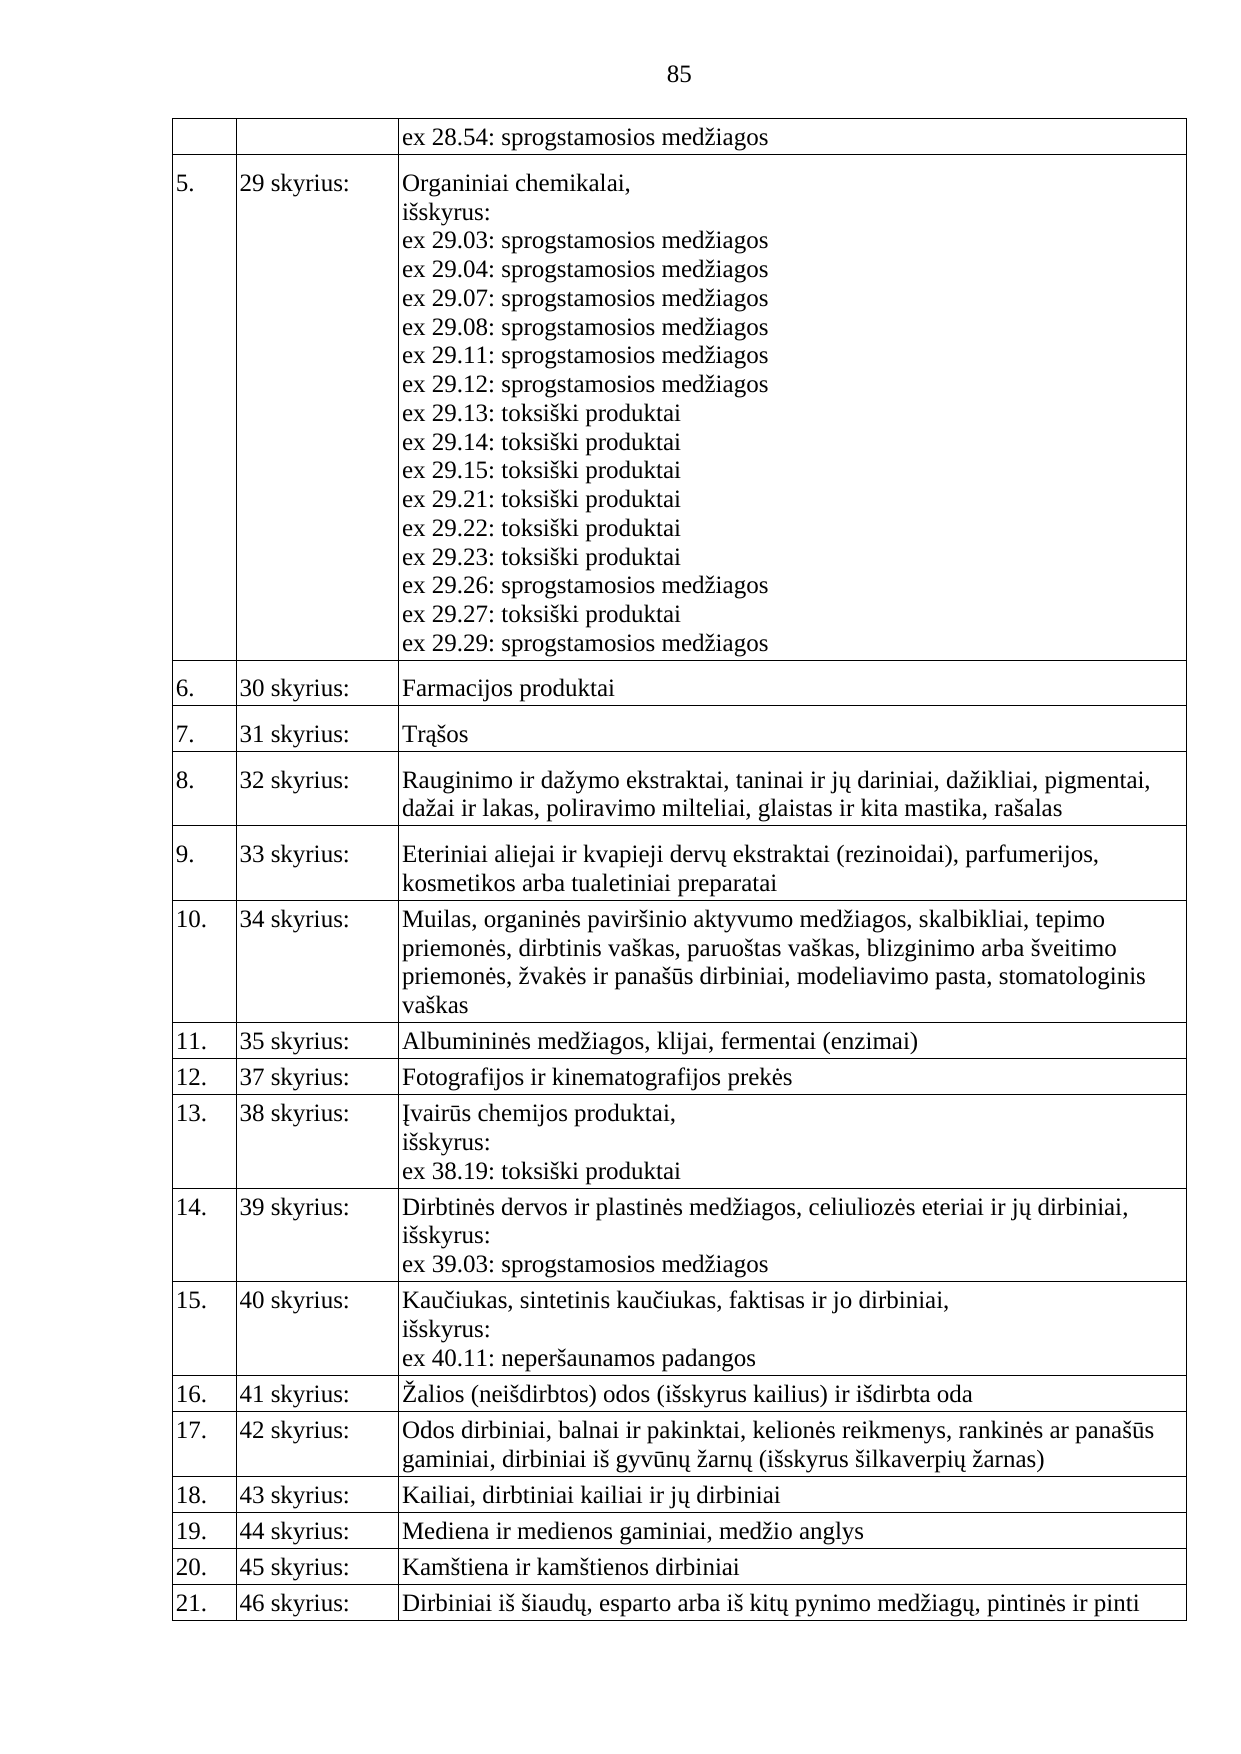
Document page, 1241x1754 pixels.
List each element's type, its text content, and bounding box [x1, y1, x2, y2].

table_cell 8. [173, 752, 236, 825]
table_cell 33 skyrius: [237, 826, 398, 900]
table_cell 38 skyrius: [237, 1095, 398, 1188]
table_cell Dirbiniai iš šiaudų, esparto arba iš kitų pynimo medžiagų, pintinės ir pinti [399, 1585, 1186, 1620]
table_cell 6. [173, 661, 236, 705]
table_cell [173, 119, 236, 154]
table_cell Organiniai chemikalai, išskyrus: ex 29.03: sprogstamosios medžiagos ex 29.04: sprogstamosios medžiagos ex 29.07: sprogstamosios medžiagos ex 29.08: sprogstamosios medžiagos ex 29.11: sprogstamosios medžiagos ex 29.12: sprogstamosios medžiagos ex 29.13: toksiški produktai ex 29.14: toksiški produktai ex 29.15: toksiški produktai ex 29.21: toksiški produktai ex 29.22: toksiški produktai ex 29.23: toksiški produktai ex 29.26: sprogstamosios medžiagos ex 29.27: toksiški produktai ex 29.29: sprogstamosios medžiagos [399, 155, 1186, 660]
table_cell 29 skyrius: [237, 155, 398, 660]
table_cell Odos dirbiniai, balnai ir pakinktai, kelionės reikmenys, rankinės ar panašūs gaminiai, dirbiniai iš gyvūnų žarnų (išskyrus šilkaverpių žarnas) [399, 1412, 1186, 1476]
table_cell 46 skyrius: [237, 1585, 398, 1620]
table_cell 21. [173, 1585, 236, 1620]
table_cell Eteriniai aliejai ir kvapieji dervų ekstraktai (rezinoidai), parfumerijos, kosmetikos arba tualetiniai preparatai [399, 826, 1186, 900]
table_cell 45 skyrius: [237, 1549, 398, 1584]
table_cell 30 skyrius: [237, 661, 398, 705]
table_cell 44 skyrius: [237, 1513, 398, 1548]
table_cell Žalios (neišdirbtos) odos (išskyrus kailius) ir išdirbta oda [399, 1376, 1186, 1411]
table_cell Fotografijos ir kinematografijos prekės [399, 1059, 1186, 1094]
table_cell 43 skyrius: [237, 1477, 398, 1512]
table_cell Albumininės medžiagos, klijai, fermentai (enzimai) [399, 1023, 1186, 1058]
table_cell 9. [173, 826, 236, 900]
table_cell Įvairūs chemijos produktai, išskyrus: ex 38.19: toksiški produktai [399, 1095, 1186, 1188]
table_cell Kailiai, dirbtiniai kailiai ir jų dirbiniai [399, 1477, 1186, 1512]
table_cell 40 skyrius: [237, 1282, 398, 1375]
table_cell 18. [173, 1477, 236, 1512]
table_cell 19. [173, 1513, 236, 1548]
table_cell 5. [173, 155, 236, 660]
table_cell Farmacijos produktai [399, 661, 1186, 705]
table_cell 31 skyrius: [237, 706, 398, 751]
table_cell 37 skyrius: [237, 1059, 398, 1094]
table_cell 17. [173, 1412, 236, 1476]
table_cell Trąšos [399, 706, 1186, 751]
table_cell 10. [173, 901, 236, 1022]
table_cell 39 skyrius: [237, 1189, 398, 1281]
table_cell 14. [173, 1189, 236, 1281]
table_cell 41 skyrius: [237, 1376, 398, 1411]
table_cell Dirbtinės dervos ir plastinės medžiagos, celiuliozės eteriai ir jų dirbiniai, išskyrus: ex 39.03: sprogstamosios medžiagos [399, 1189, 1186, 1281]
table_cell 20. [173, 1549, 236, 1584]
table_cell 42 skyrius: [237, 1412, 398, 1476]
table_cell 15. [173, 1282, 236, 1375]
table_cell Rauginimo ir dažymo ekstraktai, taninai ir jų dariniai, dažikliai, pigmentai, dažai ir lakas, poliravimo milteliai, glaistas ir kita mastika, rašalas [399, 752, 1186, 825]
table_cell Kaučiukas, sintetinis kaučiukas, faktisas ir jo dirbiniai, išskyrus: ex 40.11: neperšaunamos padangos [399, 1282, 1186, 1375]
table_cell 35 skyrius: [237, 1023, 398, 1058]
table_cell 13. [173, 1095, 236, 1188]
table_cell 32 skyrius: [237, 752, 398, 825]
table_cell Kamštiena ir kamštienos dirbiniai [399, 1549, 1186, 1584]
table_cell [237, 119, 398, 154]
table_cell Muilas, organinės paviršinio aktyvumo medžiagos, skalbikliai, tepimo priemonės, dirbtinis vaškas, paruoštas vaškas, blizginimo arba šveitimo priemonės, žvakės ir panašūs dirbiniai, modeliavimo pasta, stomatologinis vaškas [399, 901, 1186, 1022]
table_cell 16. [173, 1376, 236, 1411]
table_cell 12. [173, 1059, 236, 1094]
table_cell 34 skyrius: [237, 901, 398, 1022]
table_cell ex 28.54: sprogstamosios medžiagos [399, 119, 1186, 154]
table_cell 11. [173, 1023, 236, 1058]
table_cell Mediena ir medienos gaminiai, medžio anglys [399, 1513, 1186, 1548]
table_cell 7. [173, 706, 236, 751]
